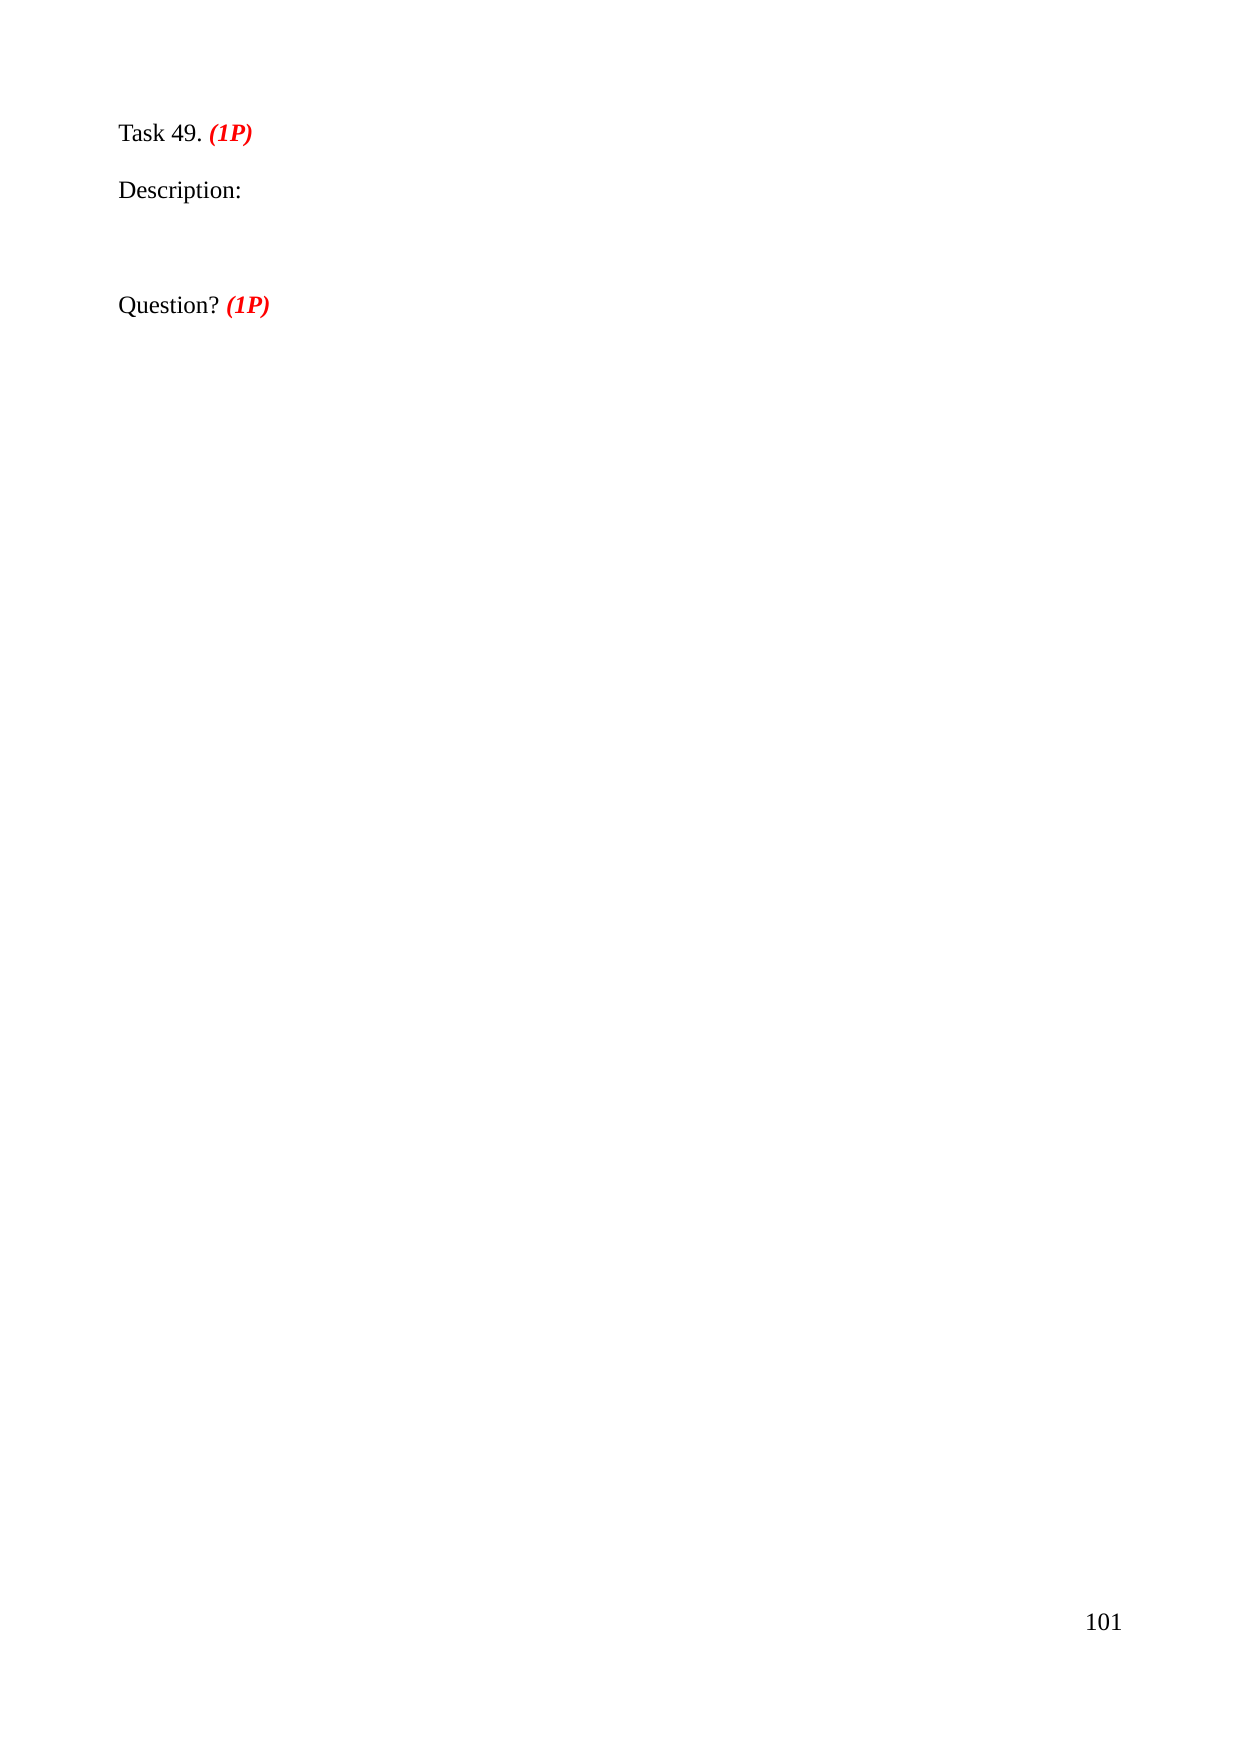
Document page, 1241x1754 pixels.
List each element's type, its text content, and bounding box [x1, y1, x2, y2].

text Question? (1P) [118, 291, 1122, 319]
text Task 49. (1P) [118, 118, 1122, 147]
text Description: [118, 176, 1122, 204]
